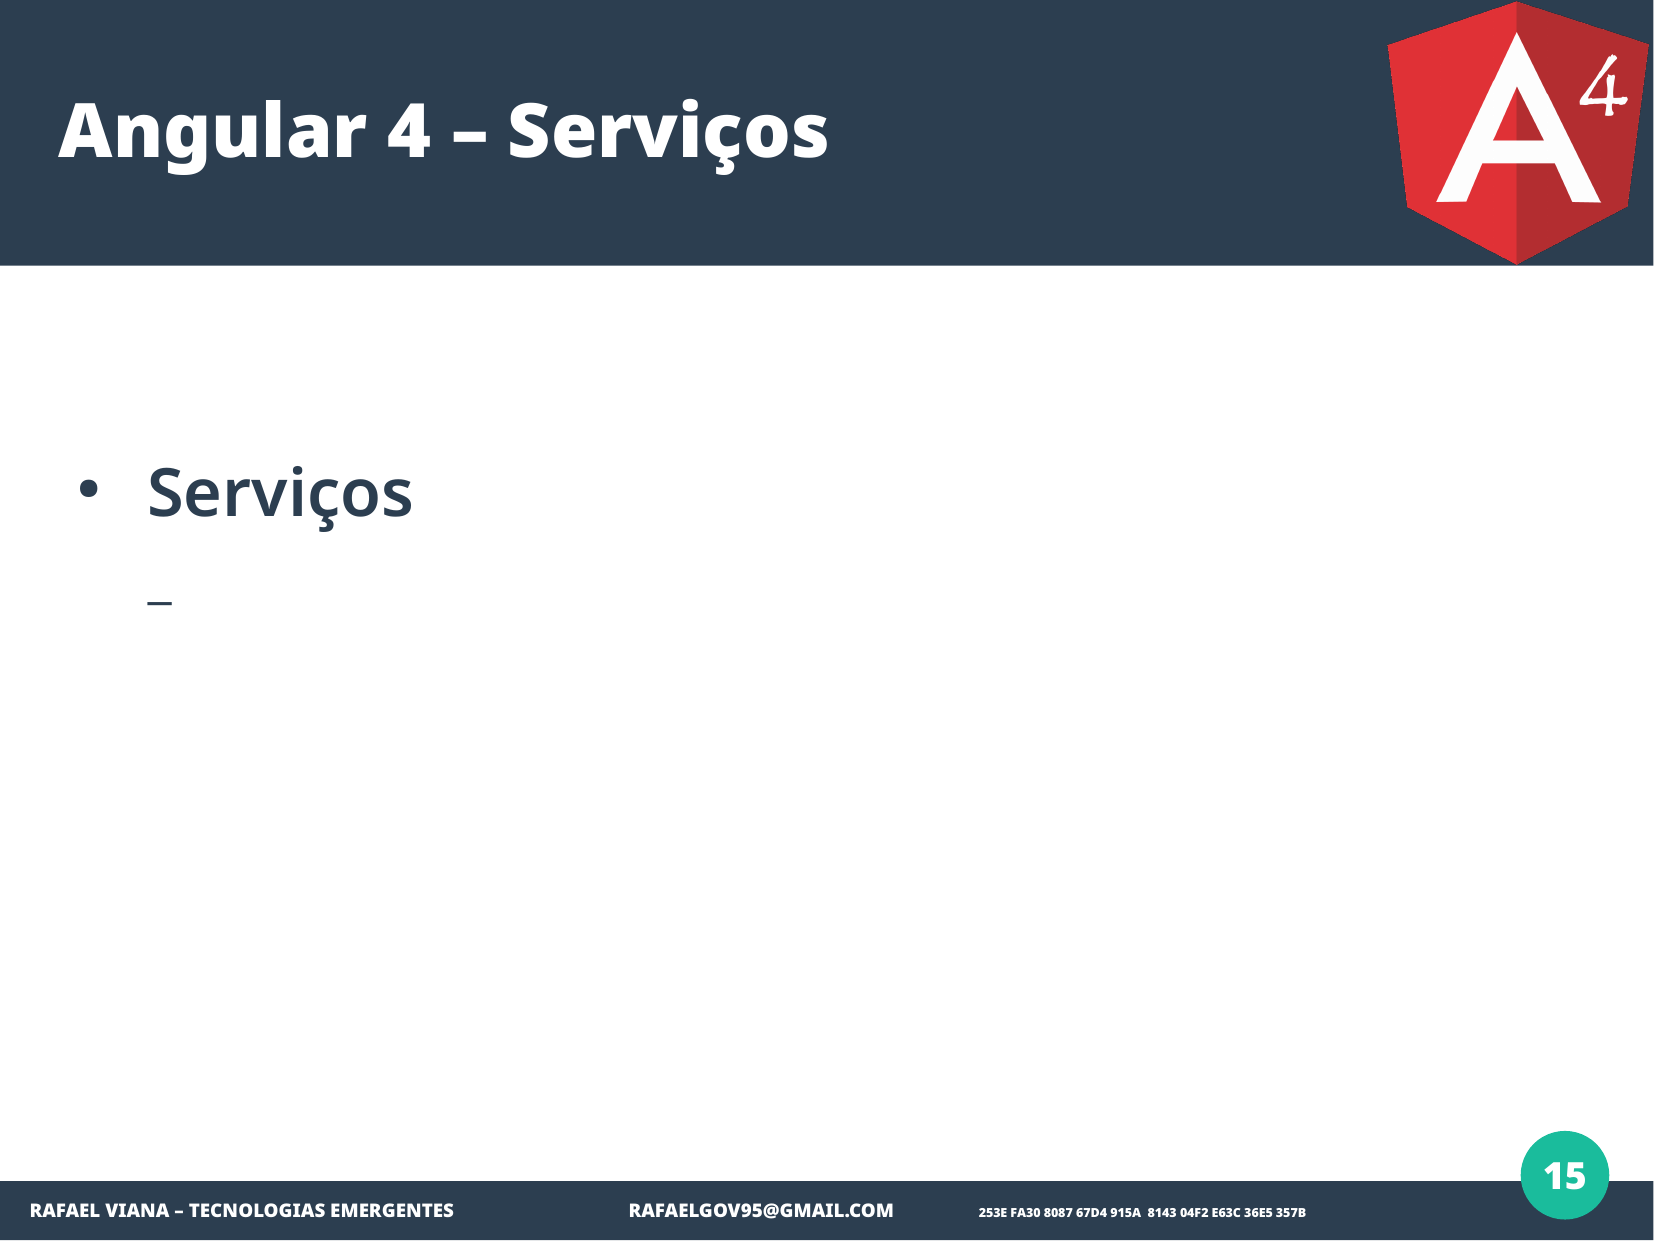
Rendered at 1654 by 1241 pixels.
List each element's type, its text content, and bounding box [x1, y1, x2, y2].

text_box RAFAEL VIANA – TECNOLOGIAS EMERGENTES RAFAELGOV95@GMAIL.COM 253E FA30 8087 67D4 915A 8143 04F2 E63C 36E5 357B [29, 1181, 1654, 1241]
title Angular 4 – Serviços [59, 49, 1387, 207]
list Serviços [59, 324, 1595, 1152]
picture [1387, 0, 1654, 266]
